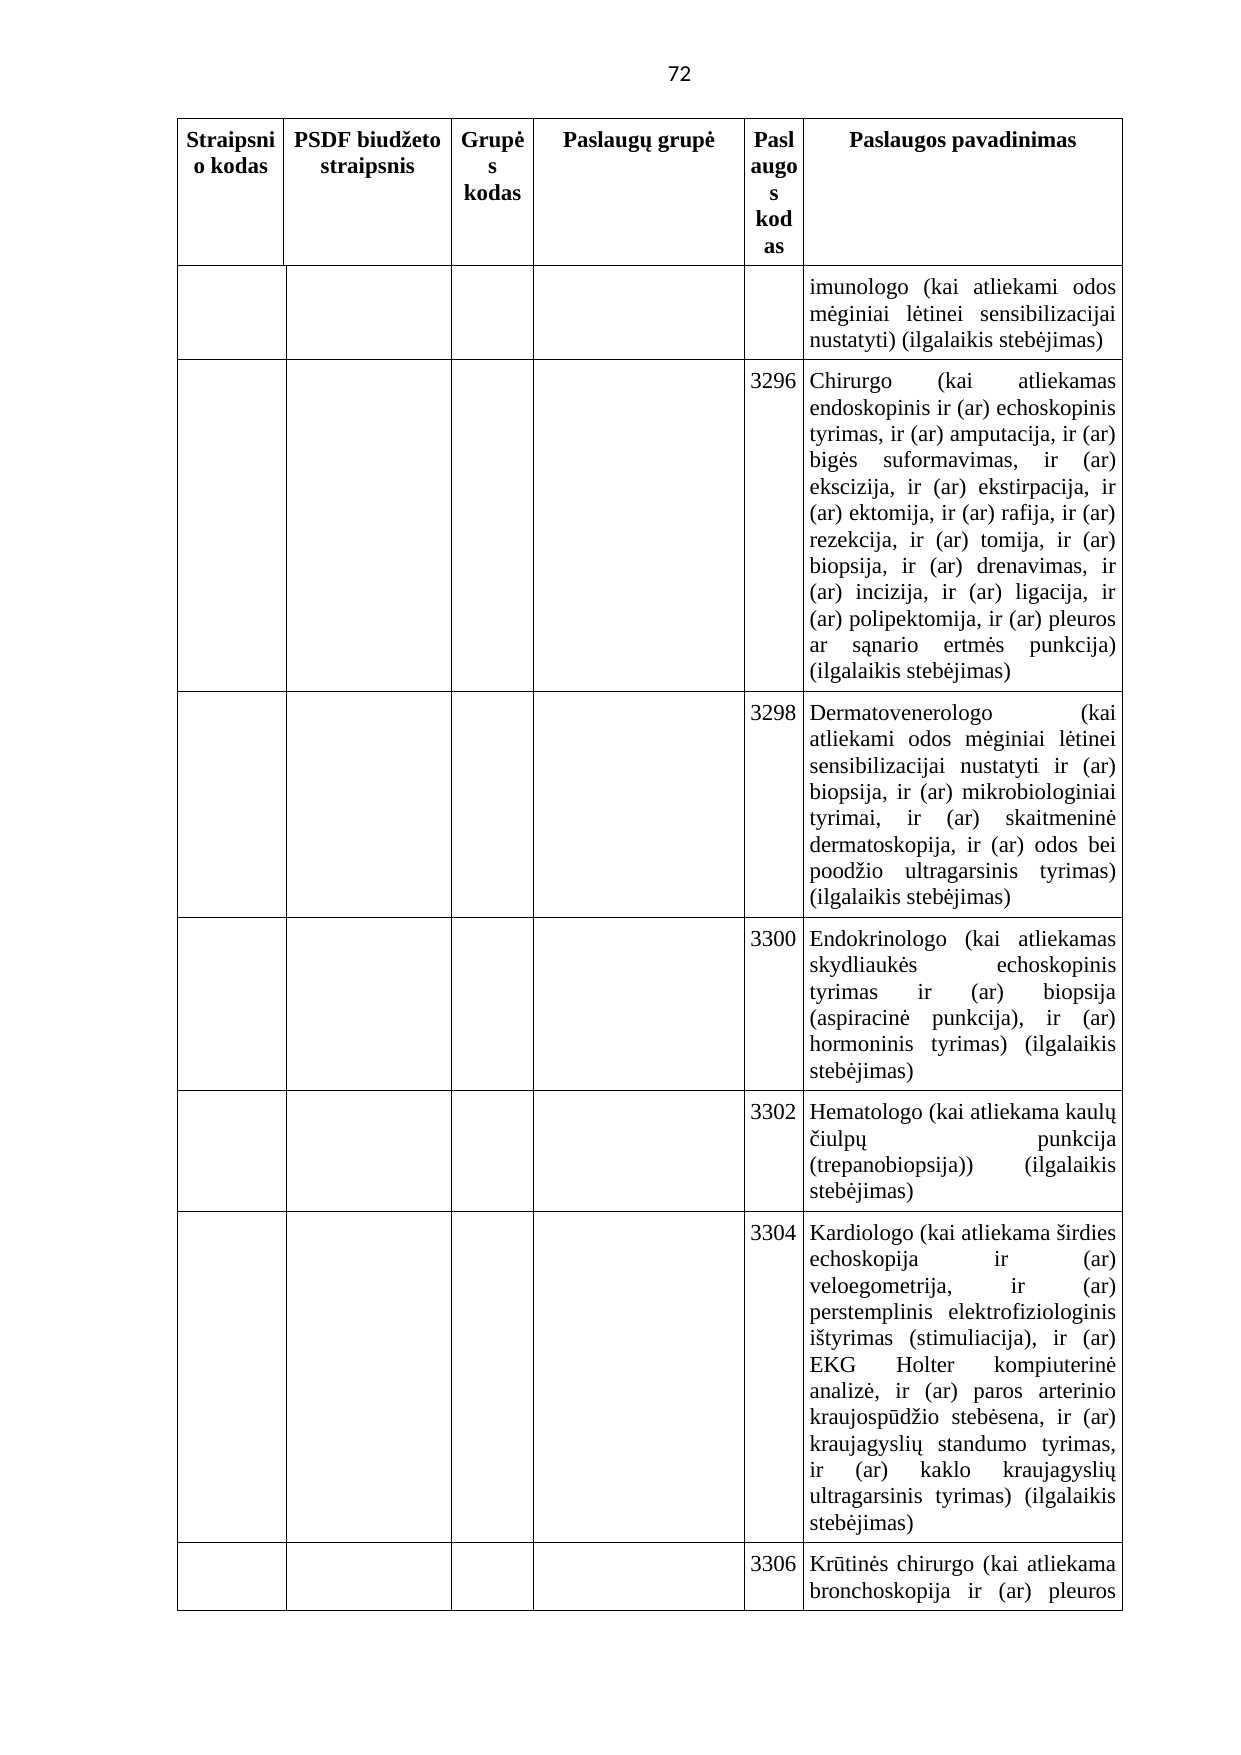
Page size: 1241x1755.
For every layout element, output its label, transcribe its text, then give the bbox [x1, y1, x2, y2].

table_cell [534, 1091, 744, 1211]
table_header Paslaugos kodas [745, 119, 803, 265]
table_cell 3296 [745, 360, 803, 691]
table_cell [178, 918, 286, 1090]
table_cell [178, 266, 286, 359]
table_header Paslaugos pavadinimas [804, 119, 1122, 265]
table_cell [452, 918, 533, 1090]
table_cell [534, 918, 744, 1090]
table_cell 3306 [745, 1543, 803, 1610]
table_cell [534, 360, 744, 691]
table_cell [452, 1212, 533, 1542]
table_header Paslaugų grupė [534, 119, 744, 265]
table_cell [287, 1212, 451, 1542]
table_cell [534, 1212, 744, 1542]
table_cell [534, 266, 744, 359]
table_cell [534, 1543, 744, 1610]
table_cell [452, 266, 533, 359]
table_header PSDF biudžeto straipsnis [284, 119, 451, 265]
table_cell Krūtinės chirurgo (kai atliekama bronchoskopija ir (ar) pleuros [804, 1543, 1122, 1610]
table_cell [287, 692, 451, 917]
table_cell Hematologo (kai atliekama kaulų čiulpų punkcija (trepanobiopsija)) (ilgalaikis stebėjimas) [804, 1091, 1122, 1211]
table_cell Chirurgo (kai atliekamas endoskopinis ir (ar) echoskopinis tyrimas, ir (ar) amputacija, ir (ar) bigės suformavimas, ir (ar) ekscizija, ir (ar) ekstirpacija, ir (ar) ektomija, ir (ar) rafija, ir (ar) rezekcija, ir (ar) tomija, ir (ar) biopsija, ir (ar) drenavimas, ir (ar) incizija, ir (ar) ligacija, ir (ar) polipektomija, ir (ar) pleuros ar sąnario ertmės punkcija) (ilgalaikis stebėjimas) [804, 360, 1122, 691]
table_cell [287, 1543, 451, 1610]
table_cell [452, 1543, 533, 1610]
table_cell [287, 266, 451, 359]
table_cell [287, 918, 451, 1090]
table_cell 3304 [745, 1212, 803, 1542]
table_cell [178, 360, 286, 691]
table_cell [452, 360, 533, 691]
table_cell Endokrinologo (kai atliekamas skydliaukės echoskopinis tyrimas ir (ar) biopsija (aspiracinė punkcija), ir (ar) hormoninis tyrimas) (ilgalaikis stebėjimas) [804, 918, 1122, 1090]
table_cell [452, 1091, 533, 1211]
table_cell 3300 [745, 918, 803, 1090]
table_cell [287, 1091, 451, 1211]
table_cell imunologo (kai atliekami odos mėginiai lėtinei sensibilizacijai nustatyti) (ilgalaikis stebėjimas) [804, 266, 1122, 359]
table_cell 3298 [745, 692, 803, 917]
table_cell [534, 692, 744, 917]
table_header Grupės kodas [452, 119, 533, 265]
table_cell [178, 1212, 286, 1542]
table_cell [178, 692, 286, 917]
table_cell Kardiologo (kai atliekama širdies echoskopija ir (ar) veloegometrija, ir (ar) perstemplinis elektrofiziologinis ištyrimas (stimuliacija), ir (ar) EKG Holter kompiuterinė analizė, ir (ar) paros arterinio kraujospūdžio stebėsena, ir (ar) kraujagyslių standumo tyrimas, ir (ar) kaklo kraujagyslių ultragarsinis tyrimas) (ilgalaikis stebėjimas) [804, 1212, 1122, 1542]
table_cell [452, 692, 533, 917]
table_cell [178, 1091, 286, 1211]
table_cell [178, 1543, 286, 1610]
table_cell [287, 360, 451, 691]
table_header Straipsnio kodas [178, 119, 283, 265]
table_cell 3302 [745, 1091, 803, 1211]
table_cell Dermatovenerologo (kai atliekami odos mėginiai lėtinei sensibilizacijai nustatyti ir (ar) biopsija, ir (ar) mikrobiologiniai tyrimai, ir (ar) skaitmeninė dermatoskopija, ir (ar) odos bei poodžio ultragarsinis tyrimas) (ilgalaikis stebėjimas) [804, 692, 1122, 917]
table_cell [745, 266, 803, 359]
